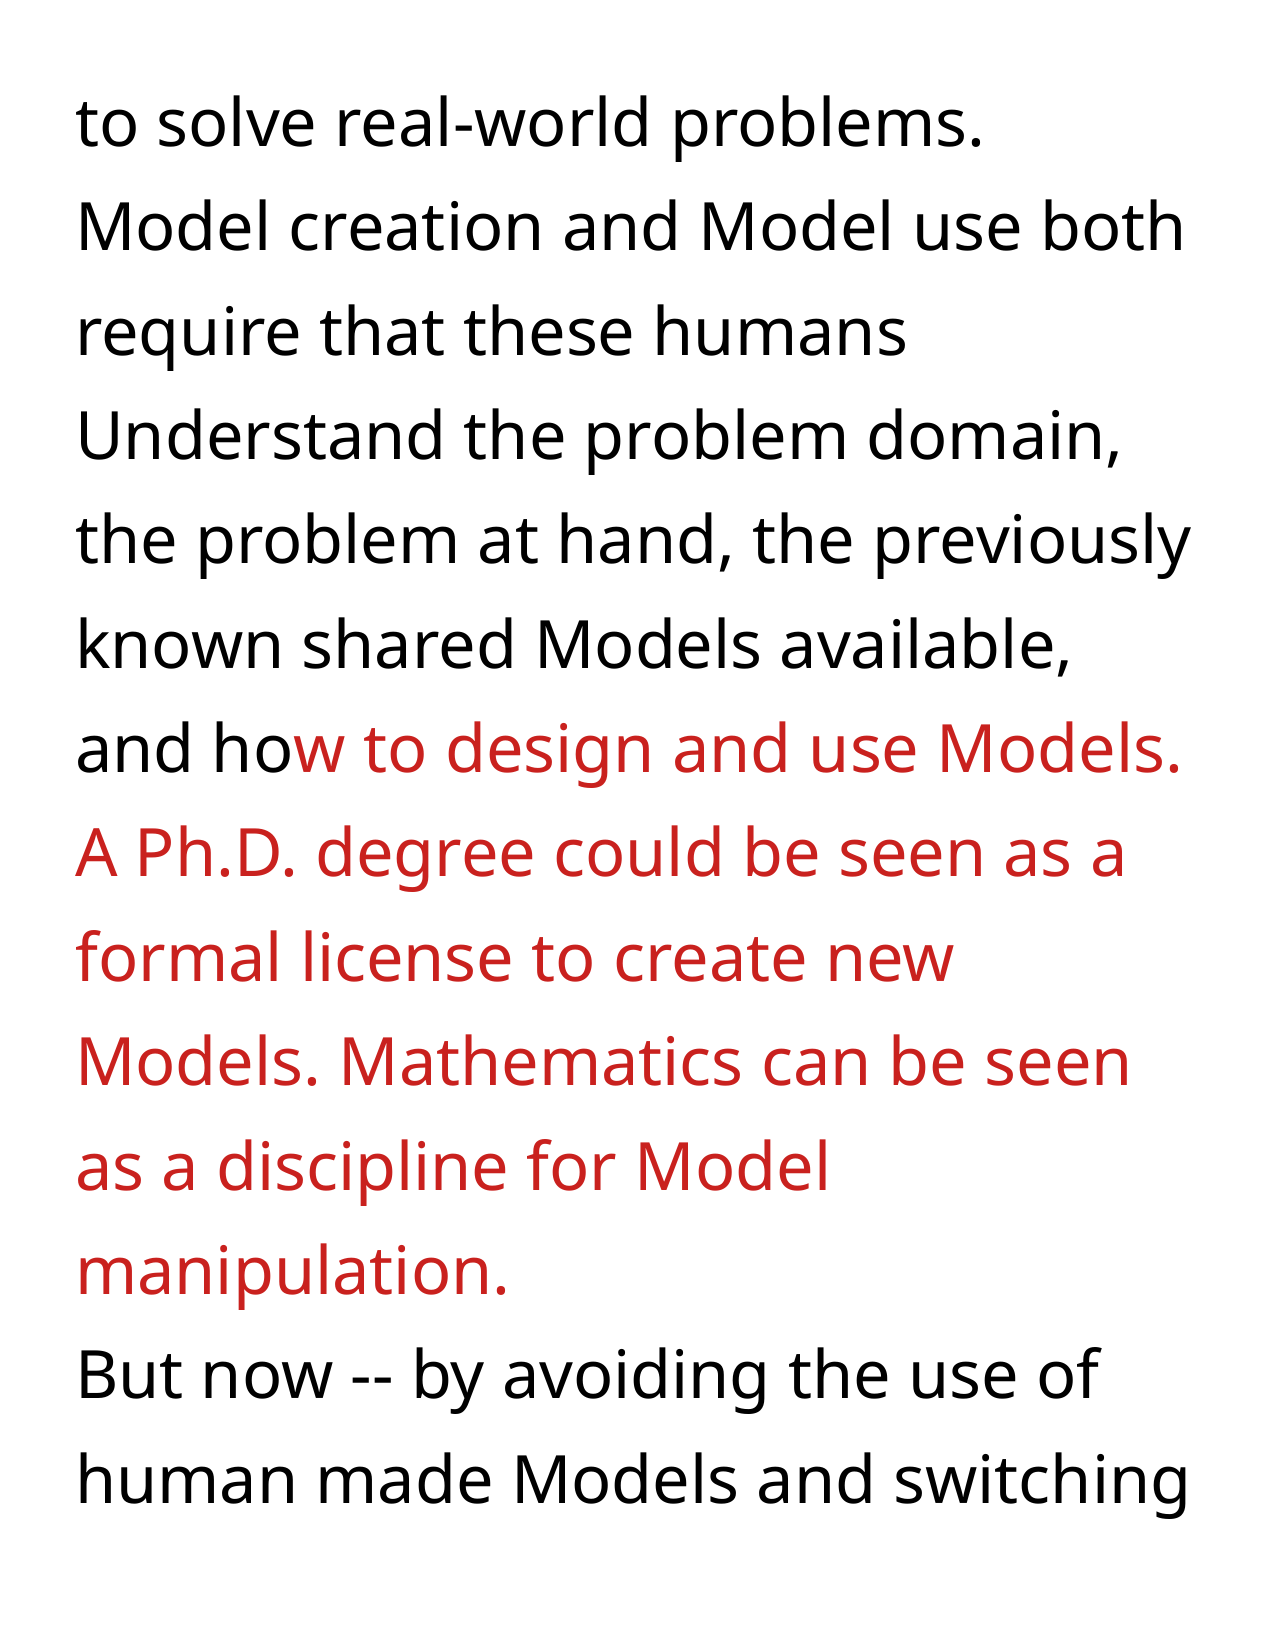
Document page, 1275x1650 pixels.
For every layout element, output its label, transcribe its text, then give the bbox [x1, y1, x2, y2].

text But now -- by avoiding the use of human made Models and switching [75, 1327, 1200, 1523]
text to solve real-world problems. Model creation and Model use both require that these humans Understand the problem domain, the problem at hand, the previously known shared Models available, and how to design and use Models. A Ph.D. degree could be seen as a formal license to create new Models. Mathematics can be seen as a discipline for Model manipulation. [75, 75, 1200, 1314]
